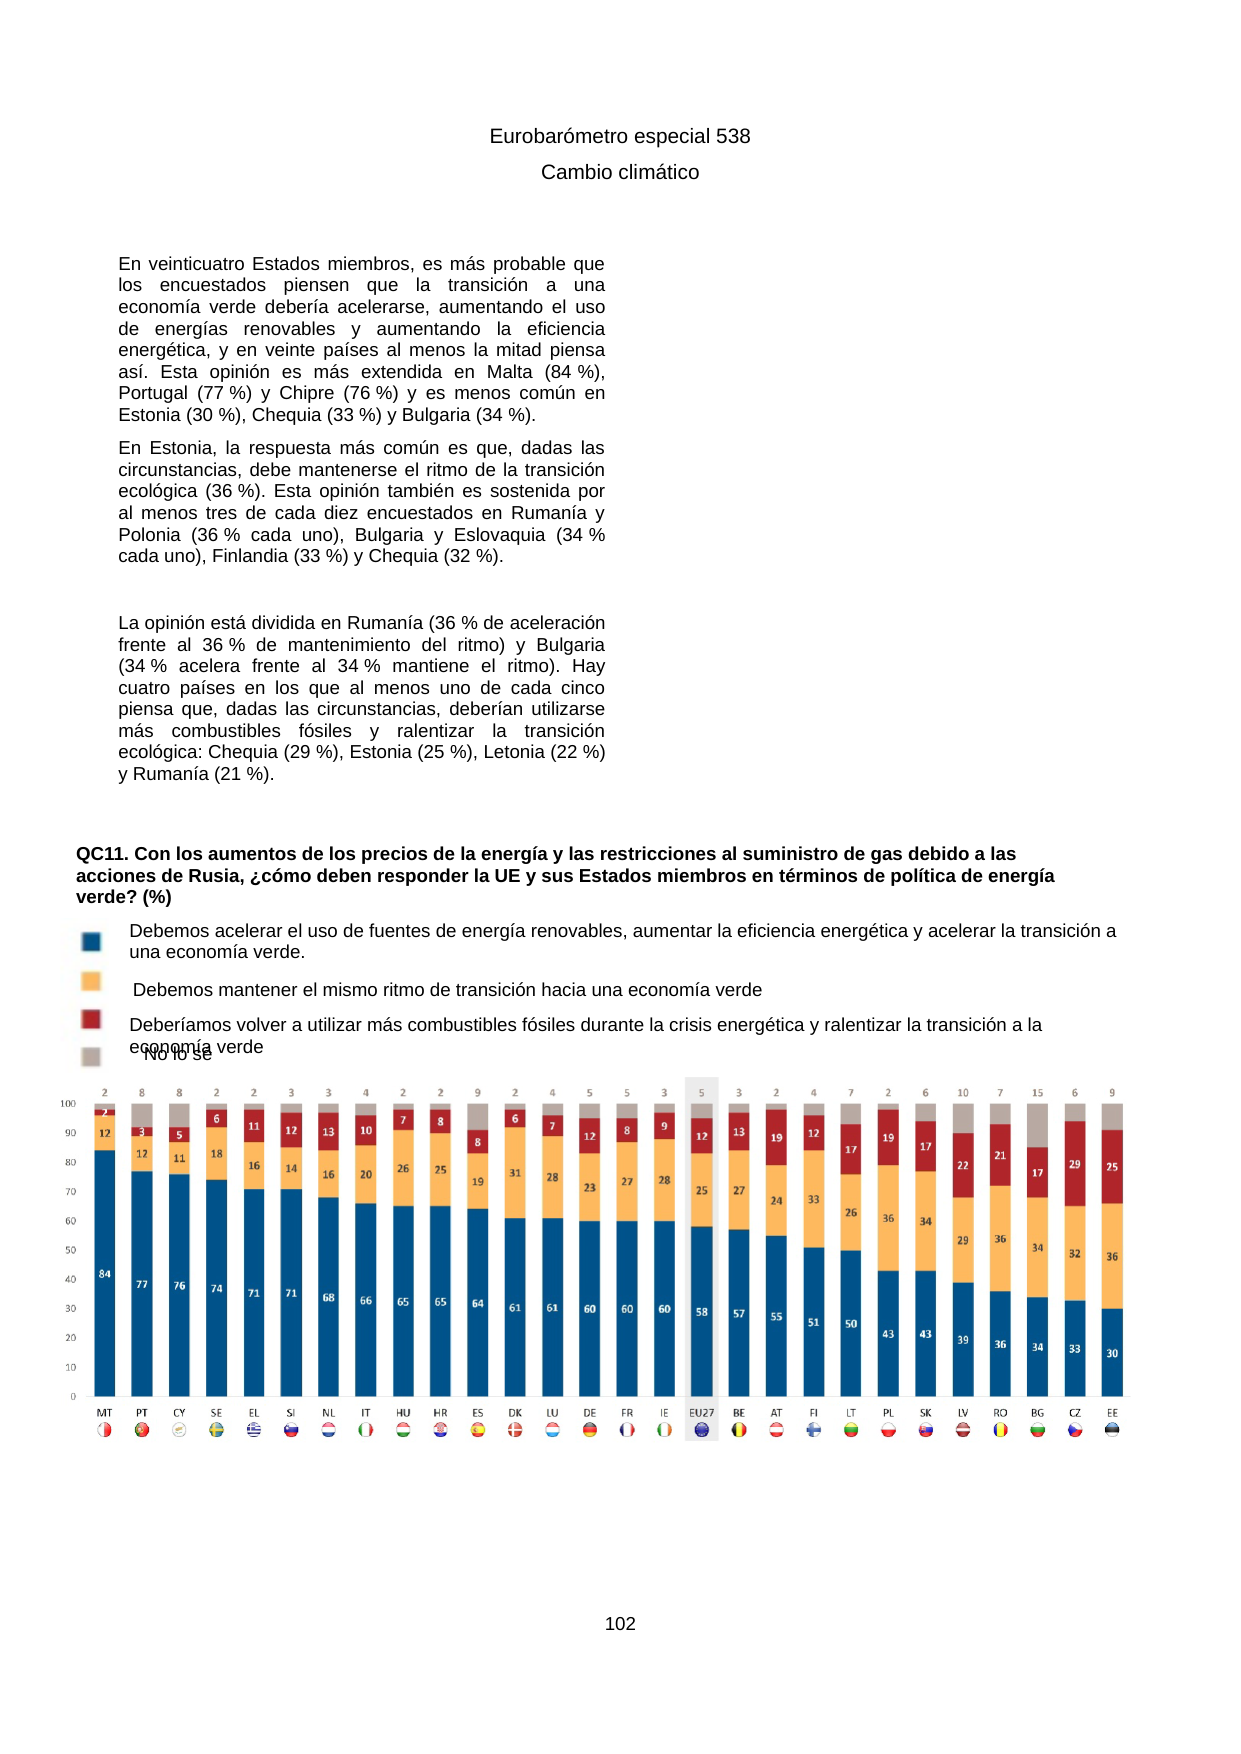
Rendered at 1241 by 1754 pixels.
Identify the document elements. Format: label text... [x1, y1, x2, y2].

picture [60, 918, 109, 1073]
text La opinión está dividida en Rumanía (36 % de aceleración frente al 36 % de mantenimiento del ritmo) y Bulgaria (34 % acelera frente al 34 % mantiene el ritmo). Hay cuatro países en los que al menos uno de cada cinco piensa que, dadas las circunstancias, deberían utilizarse más combustibles fósiles y ralentizar la transición ecológica: Chequia (29 %), Estonia (25 %), Letonia (22 %) y Rumanía (21 %). [118, 612, 605, 784]
text En Estonia, la respuesta más común es que, dadas las circunstancias, debe mantenerse el ritmo de la transición ecológica (36 %). Esta opinión también es sostenida por al menos tres de cada diez encuestados en Rumanía y Polonia (36 % cada uno), Bulgaria y Eslovaquia (34 % cada uno), Finlandia (33 %) y Chequia (32 %). [118, 437, 605, 566]
text En veinticuatro Estados miembros, es más probable que los encuestados piensen que la transición a una economía verde debería acelerarse, aumentando el uso de energías renovables y aumentando la eficiencia energética, y en veinte países al menos la mitad piensa así. Esta opinión es más extendida en Malta (84 %), Portugal (77 %) y Chipre (76 %) y es menos común en Estonia (30 %), Chequia (33 %) y Bulgaria (34 %). [118, 253, 605, 425]
picture [55, 1077, 1131, 1446]
